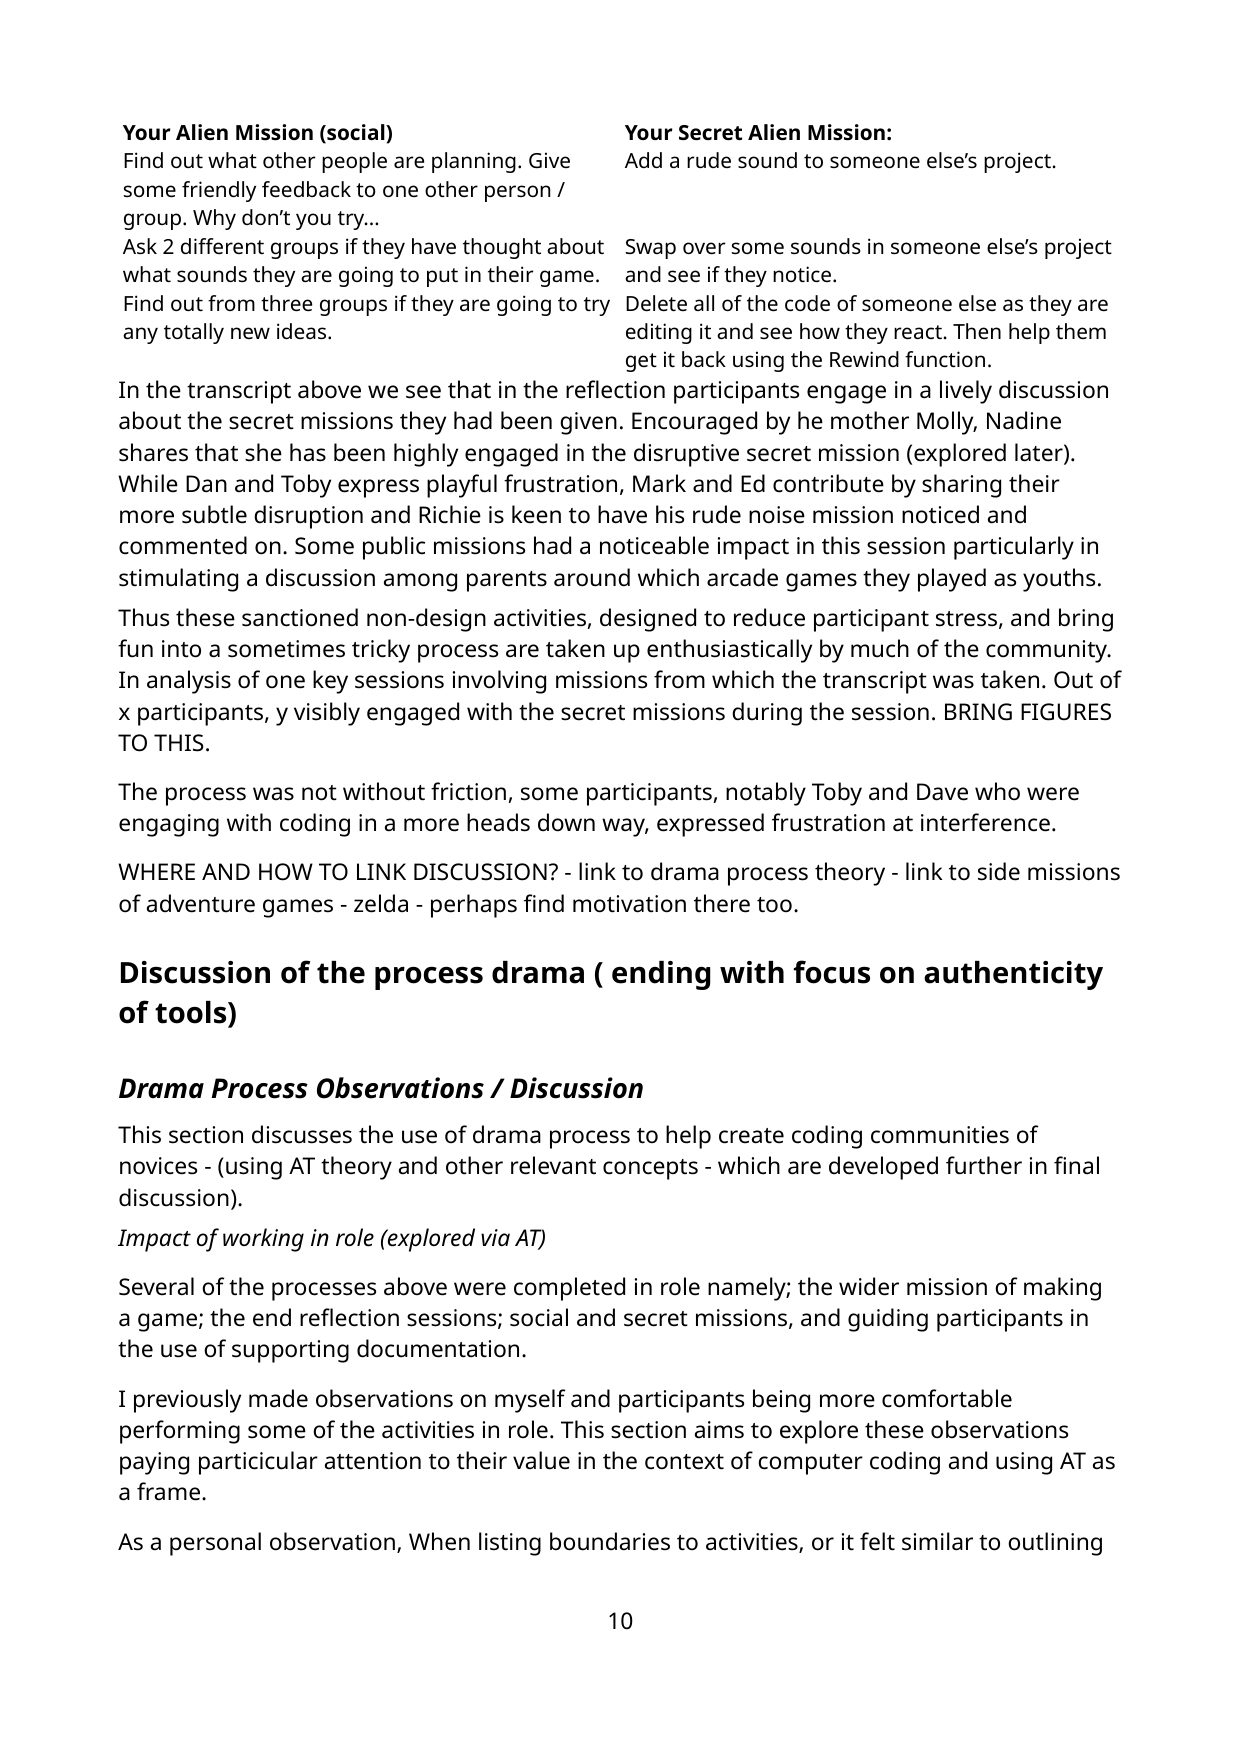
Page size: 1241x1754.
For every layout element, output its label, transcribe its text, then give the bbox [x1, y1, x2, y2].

text Impact of working in role (explored via AT) [118, 1222, 1122, 1253]
text As a personal observation, When listing boundaries to activities, or it felt similar to outlining [118, 1526, 1122, 1557]
text Several of the processes above were completed in role namely; the wider mission of making a game; the end reflection sessions; social and secret missions, and guiding participants in the use of supporting documentation. [118, 1271, 1122, 1365]
table_header Your Alien Mission (social) [118, 118, 620, 147]
table_cell Find out from three groups if they are going to try any totally new ideas. [118, 289, 620, 374]
text The process was not without friction, some participants, notably Toby and Dave who were engaging with coding in a more heads down way, expressed frustration at interference. [118, 776, 1122, 838]
table_cell Swap over some sounds in someone else’s project and see if they notice. [620, 232, 1122, 289]
text In the transcript above we see that in the reflection participants engage in a lively discussion about the secret missions they had been given. Encouraged by he mother Molly, Nadine shares that she has been highly engaged in the disruptive secret mission (explored later). While Dan and Toby express playful frustration, Mark and Ed contribute by sharing their more subtle disruption and Richie is keen to have his rude noise mission noticed and commented on. Some public missions had a noticeable impact in this session particularly in stimulating a discussion among parents around which arcade games they played as youths. [118, 374, 1122, 593]
table_cell Delete all of the code of someone else as they are editing it and see how they react. Then help them get it back using the Rewind function. [620, 289, 1122, 374]
table_cell Find out what other people are planning. Give some friendly feedback to one other person / group. Why don’t you try… [118, 147, 620, 232]
table_cell Add a rude sound to someone else’s project. [620, 147, 1122, 232]
text I previously made observations on myself and participants being more comfortable performing some of the activities in role. This section aims to explore these observations paying particicular attention to their value in the context of computer coding and using AT as a frame. [118, 1383, 1122, 1508]
text Thus these sanctioned non-design activities, designed to reduce participant stress, and bring fun into a sometimes tricky process are taken up enthusiastically by much of the community. In analysis of one key sessions involving missions from which the transcript was taken. Out of x participants, y visibly engaged with the secret missions during the session. BRING FIGURES TO THIS. [118, 602, 1122, 758]
table_header Your Secret Alien Mission: [620, 118, 1122, 147]
subtitle Discussion of the process drama ( ending with focus on authenticity of tools) [118, 953, 1122, 1032]
subtitle Drama Process Observations / Discussion [118, 1070, 1122, 1107]
text This section discusses the use of drama process to help create coding communities of novices - (using AT theory and other relevant concepts - which are developed further in final discussion). [118, 1119, 1122, 1213]
text WHERE AND HOW TO LINK DISCUSSION? - link to drama process theory - link to side missions of adventure games - zelda - perhaps find motivation there too. [118, 856, 1122, 919]
table_cell Ask 2 different groups if they have thought about what sounds they are going to put in their game. [118, 232, 620, 289]
